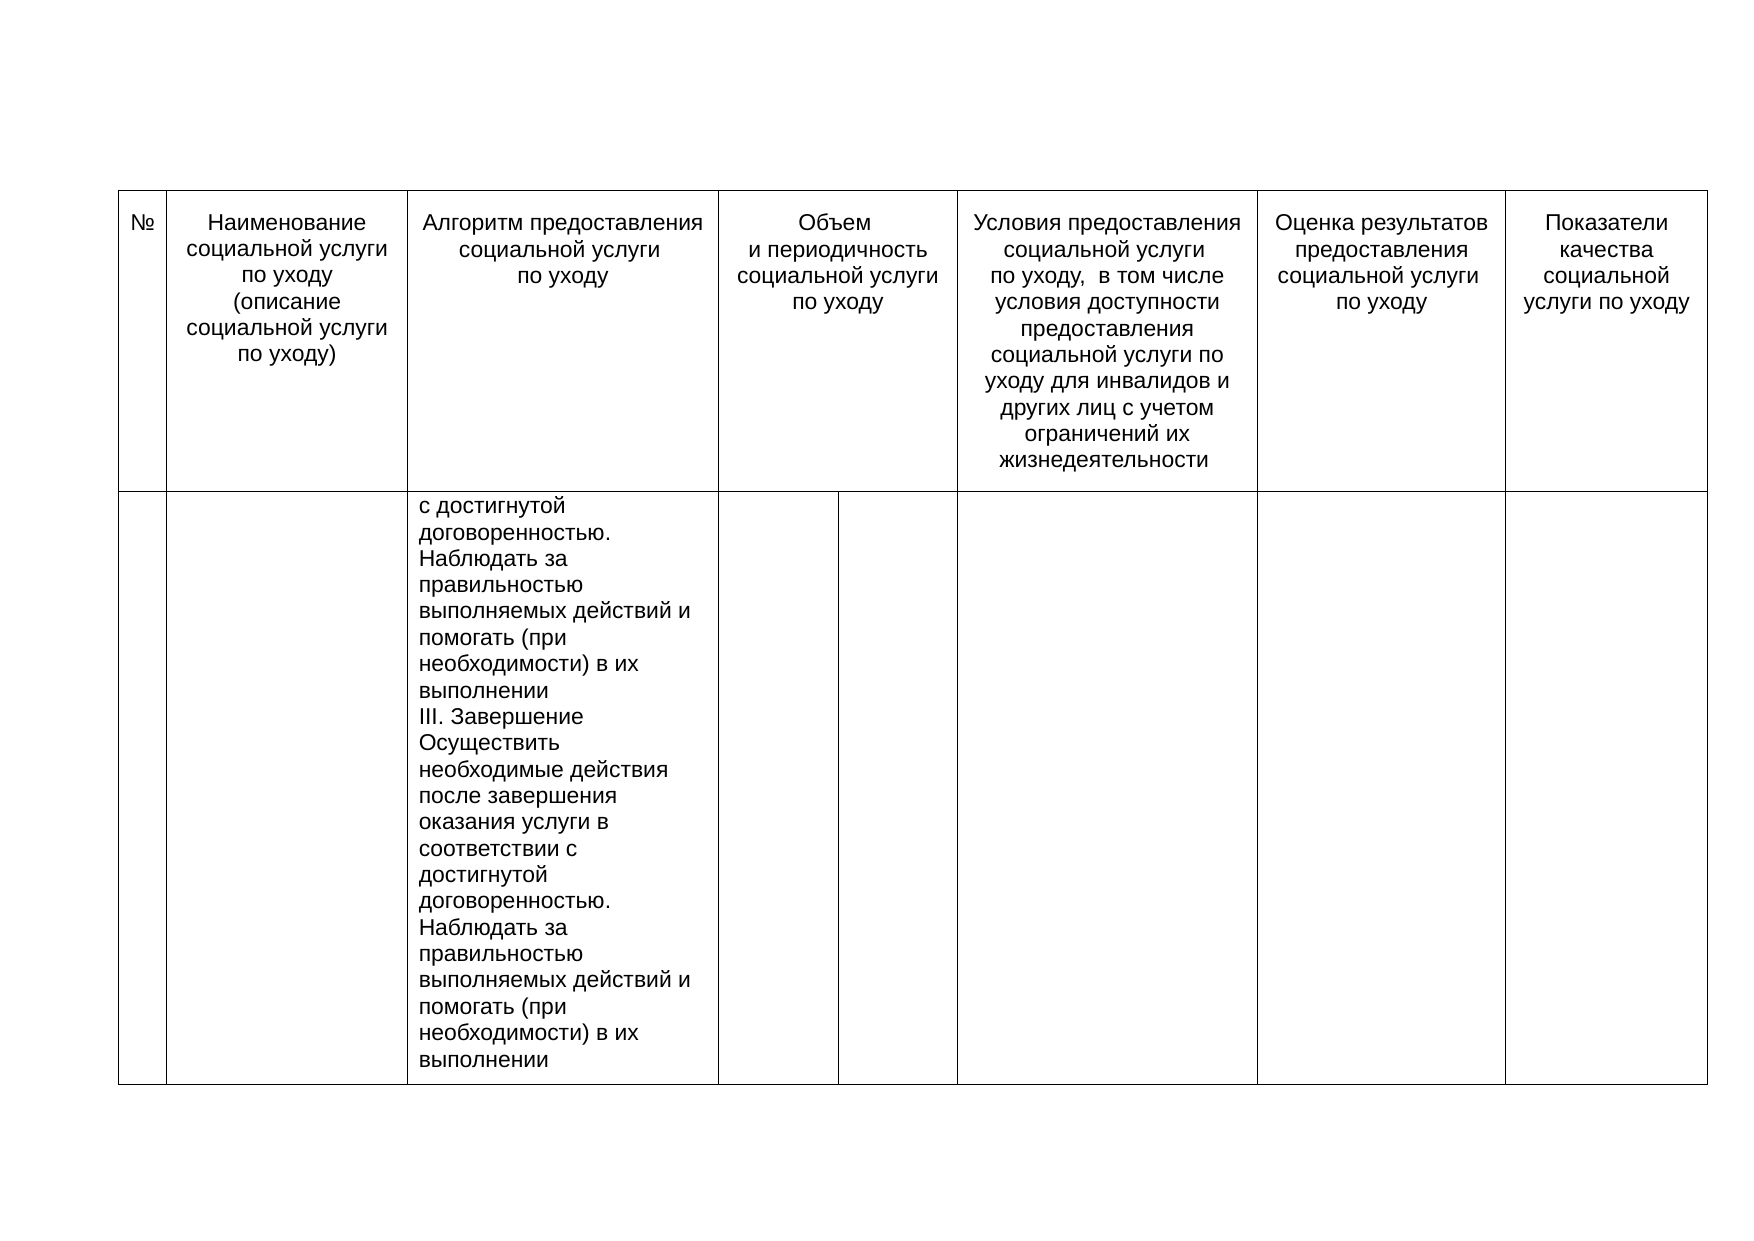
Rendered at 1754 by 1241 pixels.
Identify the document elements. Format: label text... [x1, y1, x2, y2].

table_header Условия предоставления социальной услуги по уходу, в том числе условия доступности предоставления социальной услуги по уходу для инвалидов и других лиц с учетом ограничений их жизнедеятельности [958, 191, 1257, 491]
table_cell [839, 492, 957, 1084]
table_header Объем и периодичность социальной услуги по уходу [719, 191, 957, 491]
table_cell [167, 492, 407, 1084]
table_cell [719, 492, 838, 1084]
table_cell [119, 492, 166, 1084]
table_header Показатели качества социальной услуги по уходу [1506, 191, 1707, 491]
table_cell [1258, 492, 1505, 1084]
table_cell с достигнутой договоренностью. Наблюдать за правильностью выполняемых действий и помогать (при необходимости) в их выполнении III. Завершение Осуществить необходимые действия после завершения оказания услуги в соответствии с достигнутой договоренностью. Наблюдать за правильностью выполняемых действий и помогать (при необходимости) в их выполнении [408, 492, 718, 1084]
table_header Наименование социальной услуги по уходу (описание социальной услуги по уходу) [167, 191, 407, 491]
table_cell [1506, 492, 1707, 1084]
table_header № [119, 191, 166, 491]
table_header Алгоритм предоставления социальной услуги по уходу [408, 191, 718, 491]
table_cell [958, 492, 1257, 1084]
table_header Оценка результатов предоставления социальной услуги по уходу [1258, 191, 1505, 491]
